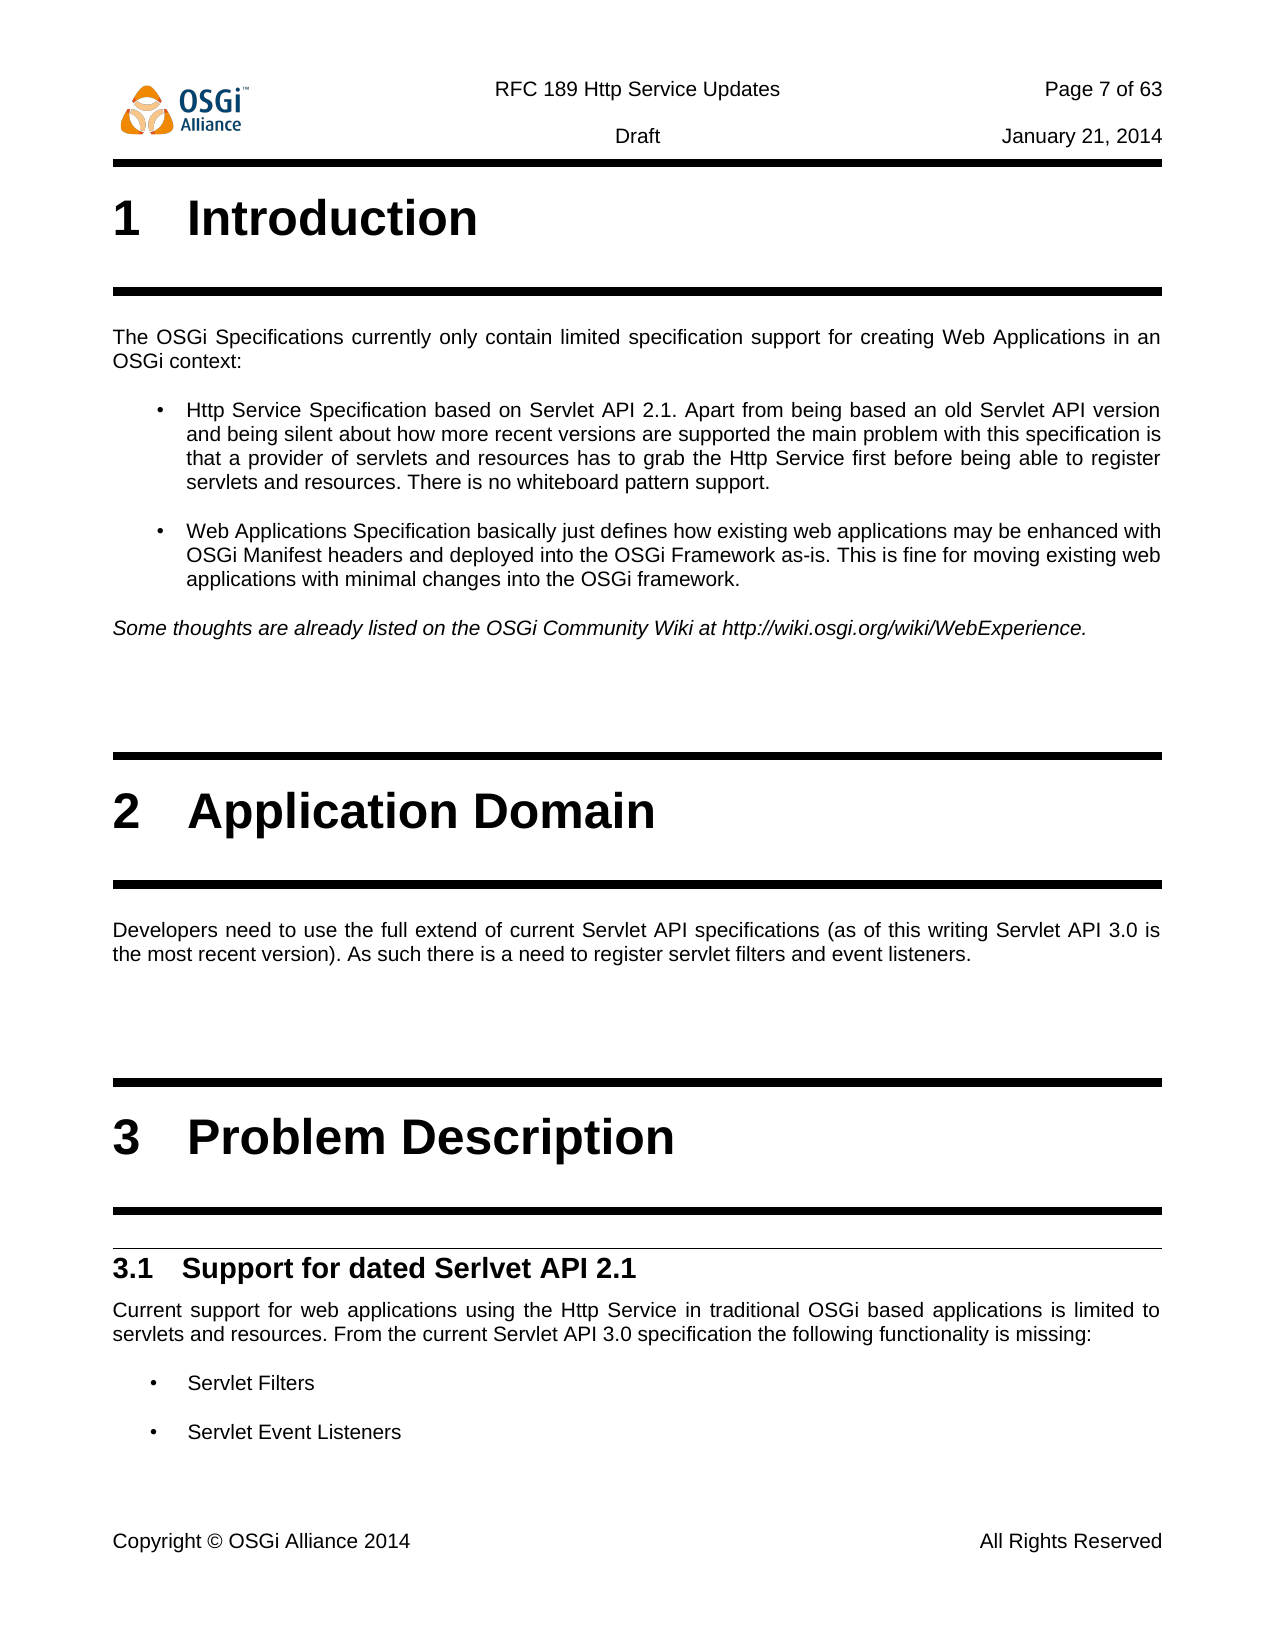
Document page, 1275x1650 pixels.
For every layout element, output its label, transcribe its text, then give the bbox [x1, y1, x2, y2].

subtitle Introduction [112, 160, 1162, 296]
list Servlet Filters [150, 1370, 1162, 1394]
list Servlet Event Listeners [150, 1419, 1162, 1443]
picture [113, 78, 257, 142]
subtitle Support for dated Serlvet API 2.1 [112, 1249, 1162, 1285]
text Developers need to use the full extend of current Servlet API specifications (as of this writing Servlet API 3.0 is the most recent version). As such there is a need to register servlet filters and event listeners. [112, 918, 1162, 966]
list Http Service Specification based on Servlet API 2.1. Apart from being based an old Servlet API version and being silent about how more recent versions are supported the main problem with this specification is that a provider of servlets and resources has to grab the Http Service first before being able to register servlets and resources. There is no whiteboard pattern support. [157, 398, 1162, 494]
text The OSGi Specifications currently only contain limited specification support for creating Web Applications in an OSGi context: [112, 325, 1162, 373]
list Web Applications Specification basically just defines how existing web applications may be enhanced with OSGi Manifest headers and deployed into the OSGi Framework as-is. This is fine for moving existing web applications with minimal changes into the OSGi framework. [157, 519, 1162, 591]
text Current support for web applications using the Http Service in traditional OSGi based applications is limited to servlets and resources. From the current Servlet API 3.0 specification the following functionality is missing: [112, 1297, 1162, 1345]
text Some thoughts are already listed on the OSGi Community Wiki at http://wiki.osgi.org/wiki/WebExperience. [112, 616, 1162, 639]
subtitle Application Domain [112, 753, 1162, 889]
subtitle Problem Description [112, 1079, 1162, 1215]
